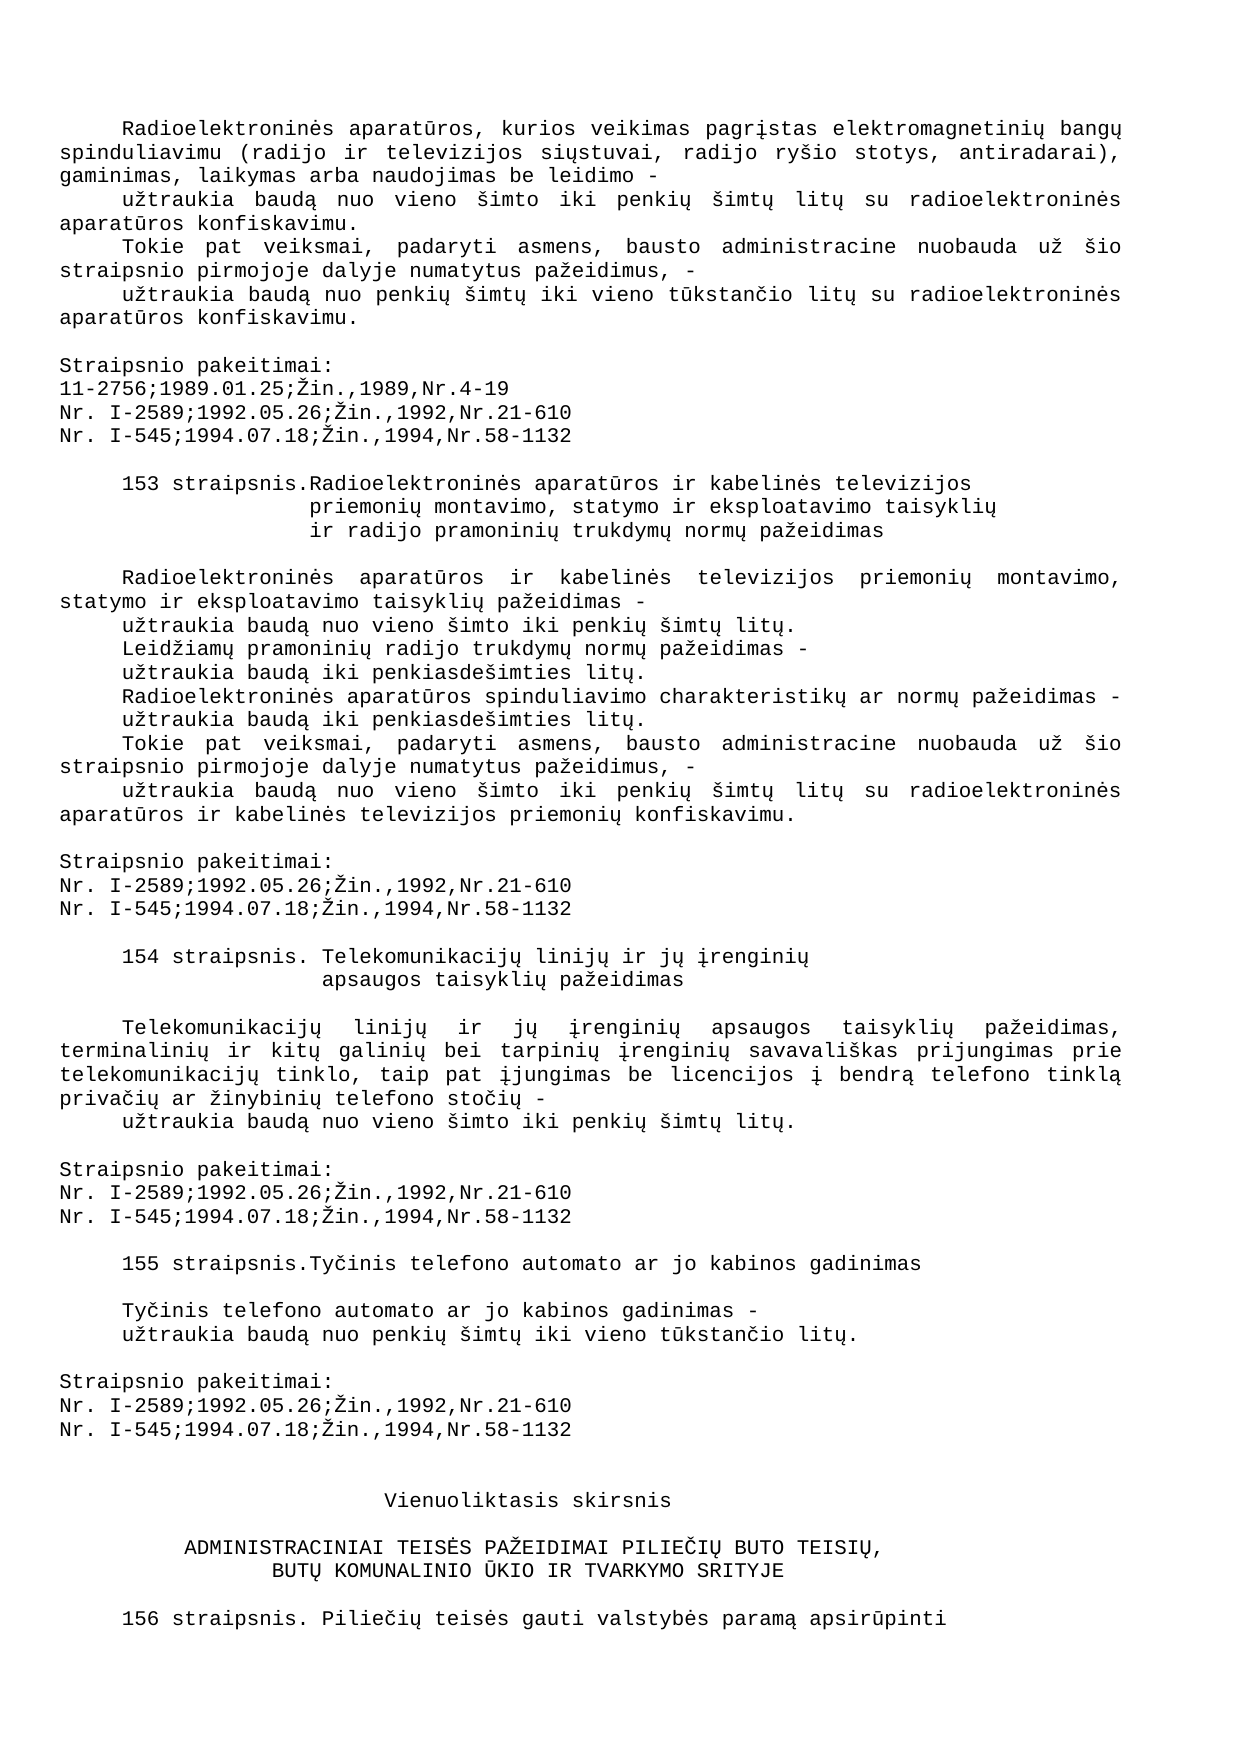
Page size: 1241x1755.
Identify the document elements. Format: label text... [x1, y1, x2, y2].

text užtraukia baudą nuo vieno šimto iki penkių šimtų litų. [59, 615, 1122, 638]
text Tyčinis telefono automato ar jo kabinos gadinimas - [59, 1300, 1122, 1324]
text apsaugos taisyklių pažeidimas [59, 969, 1122, 993]
text Tokie pat veiksmai, padaryti asmens, bausto administracine nuobauda už šio straipsnio pirmojoje dalyje numatytus pažeidimus, - [59, 733, 1122, 780]
text 154 straipsnis. Telekomunikacijų linijų ir jų įrenginių [59, 946, 1122, 969]
text Radioelektroninės aparatūros, kurios veikimas pagrįstas elektromagnetinių bangų spinduliavimu (radijo ir televizijos siųstuvai, radijo ryšio stotys, antiradarai), gaminimas, laikymas arba naudojimas be leidimo - [59, 118, 1122, 189]
text Straipsnio pakeitimai: [59, 354, 1122, 378]
text užtraukia baudą nuo vieno šimto iki penkių šimtų litų su radioelektroninės aparatūros ir kabelinės televizijos priemonių konfiskavimu. [59, 780, 1122, 827]
text 153 straipsnis.Radioelektroninės aparatūros ir kabelinės televizijos [59, 473, 1122, 496]
text Nr. I-2589;1992.05.26;Žin.,1992,Nr.21-610 [59, 402, 1122, 426]
text Nr. I-2589;1992.05.26;Žin.,1992,Nr.21-610 [59, 875, 1122, 898]
text Nr. I-545;1994.07.18;Žin.,1994,Nr.58-1132 [59, 426, 1122, 449]
text Tokie pat veiksmai, padaryti asmens, bausto administracine nuobauda už šio straipsnio pirmojoje dalyje numatytus pažeidimus, - [59, 236, 1122, 284]
text Nr. I-545;1994.07.18;Žin.,1994,Nr.58-1132 [59, 898, 1122, 922]
text Nr. I-545;1994.07.18;Žin.,1994,Nr.58-1132 [59, 1206, 1122, 1229]
text Straipsnio pakeitimai: [59, 1371, 1122, 1395]
text 156 straipsnis. Piliečių teisės gauti valstybės paramą apsirūpinti [59, 1608, 1122, 1631]
text užtraukia baudą nuo vieno šimto iki penkių šimtų litų su radioelektroninės aparatūros konfiskavimu. [59, 189, 1122, 236]
text 155 straipsnis.Tyčinis telefono automato ar jo kabinos gadinimas [59, 1253, 1122, 1277]
text užtraukia baudą nuo vieno šimto iki penkių šimtų litų. [59, 1111, 1122, 1135]
text Telekomunikacijų linijų ir jų įrenginių apsaugos taisyklių pažeidimas, terminalinių ir kitų galinių bei tarpinių įrenginių savavališkas prijungimas prie telekomunikacijų tinklo, taip pat įjungimas be licencijos į bendrą telefono tinklą privačių ar žinybinių telefono stočių - [59, 1017, 1122, 1111]
text priemonių montavimo, statymo ir eksploatavimo taisyklių [59, 496, 1122, 520]
text Leidžiamų pramoninių radijo trukdymų normų pažeidimas - [59, 638, 1122, 662]
text BUTŲ KOMUNALINIO ŪKIO IR TVARKYMO SRITYJE [59, 1561, 1122, 1584]
text Vienuoliktasis skirsnis [59, 1489, 1122, 1513]
text ir radijo pramoninių trukdymų normų pažeidimas [59, 520, 1122, 544]
text ADMINISTRACINIAI TEISĖS PAŽEIDIMAI PILIEČIŲ BUTO TEISIŲ, [59, 1537, 1122, 1561]
text Nr. I-2589;1992.05.26;Žin.,1992,Nr.21-610 [59, 1395, 1122, 1419]
text užtraukia baudą iki penkiasdešimties litų. [59, 709, 1122, 733]
text Straipsnio pakeitimai: [59, 1158, 1122, 1182]
text Radioelektroninės aparatūros spinduliavimo charakteristikų ar normų pažeidimas - [59, 686, 1122, 709]
text Straipsnio pakeitimai: [59, 851, 1122, 875]
text 11-2756;1989.01.25;Žin.,1989,Nr.4-19 [59, 378, 1122, 402]
text užtraukia baudą nuo penkių šimtų iki vieno tūkstančio litų. [59, 1324, 1122, 1348]
text užtraukia baudą iki penkiasdešimties litų. [59, 662, 1122, 686]
text Nr. I-2589;1992.05.26;Žin.,1992,Nr.21-610 [59, 1182, 1122, 1206]
text Nr. I-545;1994.07.18;Žin.,1994,Nr.58-1132 [59, 1419, 1122, 1442]
text užtraukia baudą nuo penkių šimtų iki vieno tūkstančio litų su radioelektroninės aparatūros konfiskavimu. [59, 284, 1122, 331]
text Radioelektroninės aparatūros ir kabelinės televizijos priemonių montavimo, statymo ir eksploatavimo taisyklių pažeidimas - [59, 567, 1122, 615]
